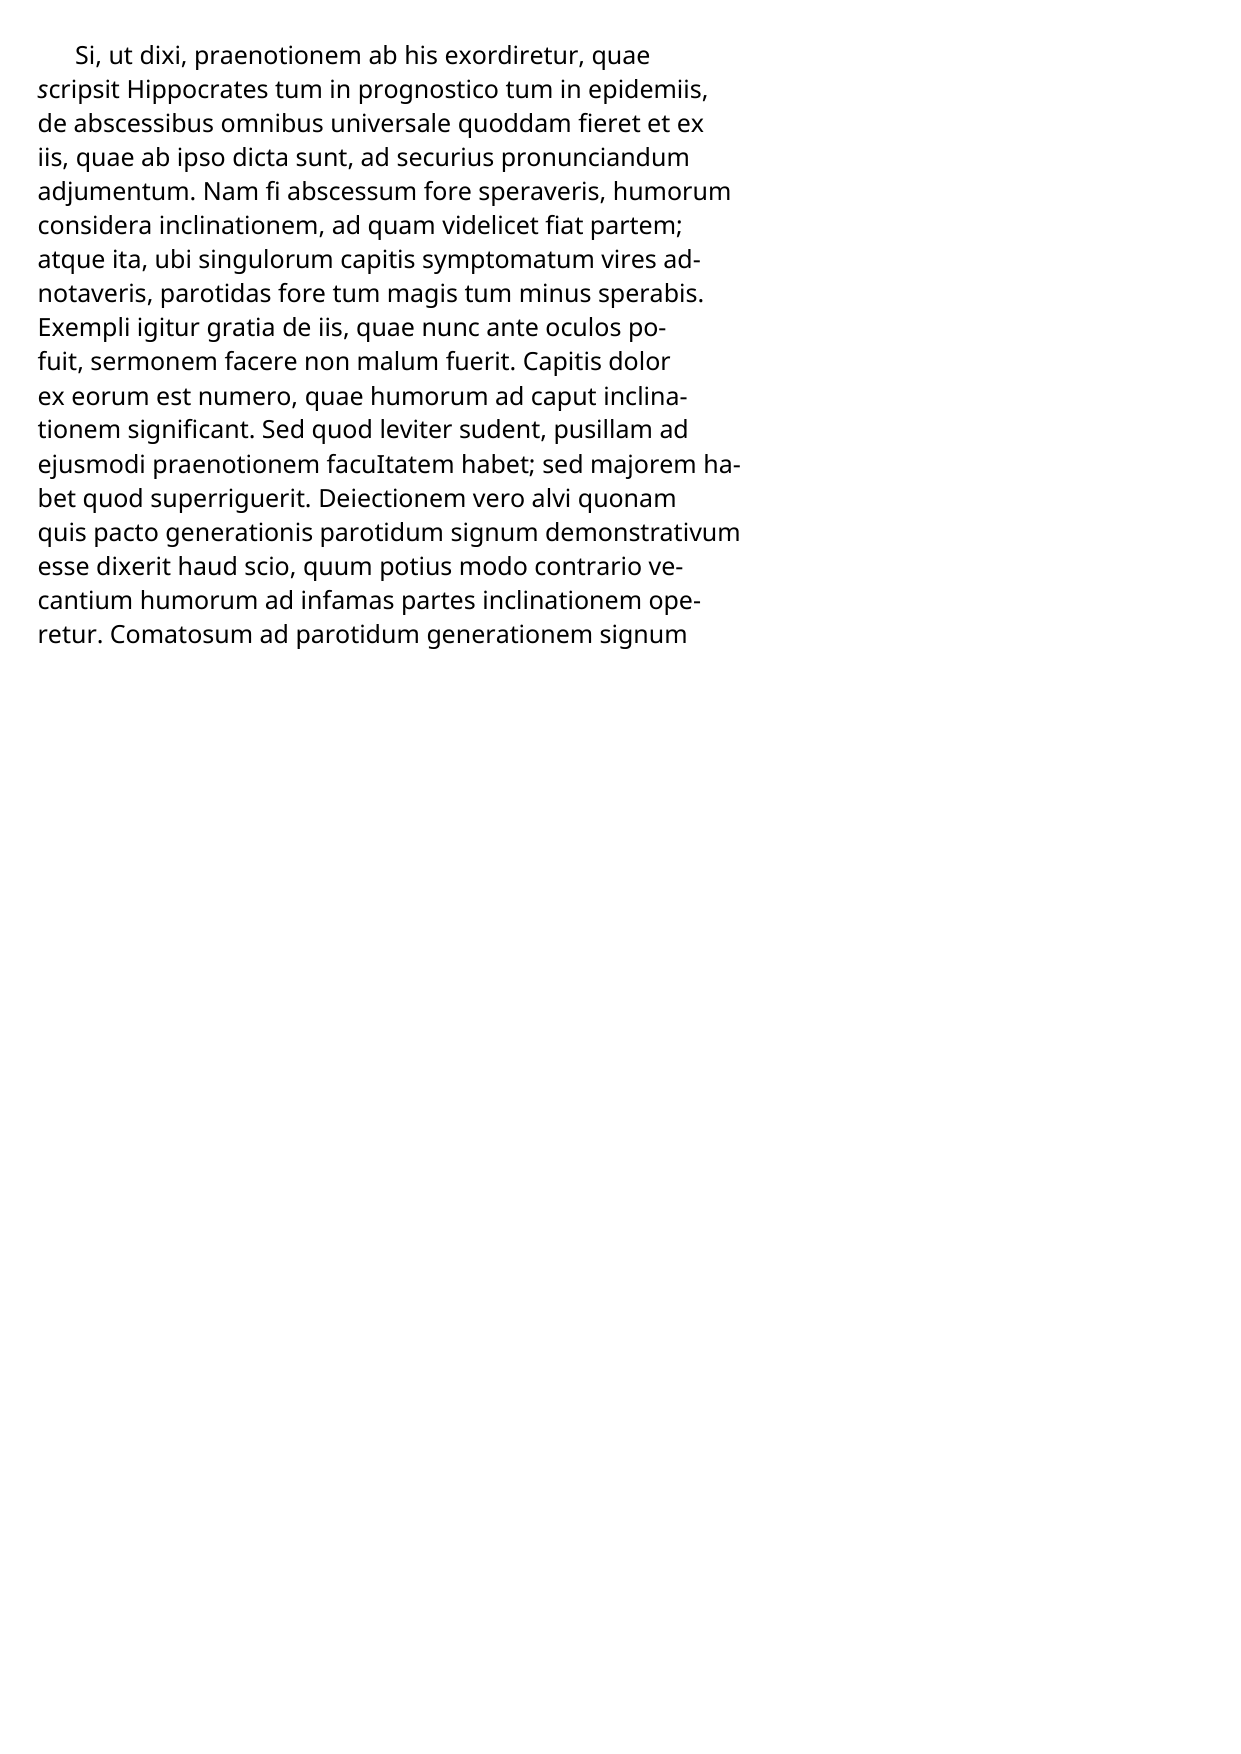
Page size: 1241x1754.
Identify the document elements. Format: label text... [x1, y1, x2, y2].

text Si, ut dixi, praenotionem ab his exordiretur, quae scripsit Hippocrates tum in prognostico tum in epidemiis, de abscessibus omnibus universale quoddam fieret et ex iis, quae ab ipso dicta sunt, ad securius pronunciandum adjumentum. Nam fi abscessum fore speraveris, humorum considera inclinationem, ad quam videlicet fiat partem; atque ita, ubi singulorum capitis symptomatum vires ad- notaveris, parotidas fore tum magis tum minus sperabis. Exempli igitur gratia de iis, quae nunc ante oculos po- fuit, sermonem facere non malum fuerit. Capitis dolor ex eorum est numero, quae humorum ad caput inclina- tionem significant. Sed quod leviter sudent, pusillam ad ejusmodi praenotionem facuItatem habet; sed majorem ha- bet quod superriguerit. Deiectionem vero alvi quonam quis pacto generationis parotidum signum demonstrativum esse dixerit haud scio, quum potius modo contrario ve- cantium humorum ad infamas partes inclinationem ope- retur. Comatosum ad parotidum generationem signum [37, 37, 1203, 651]
